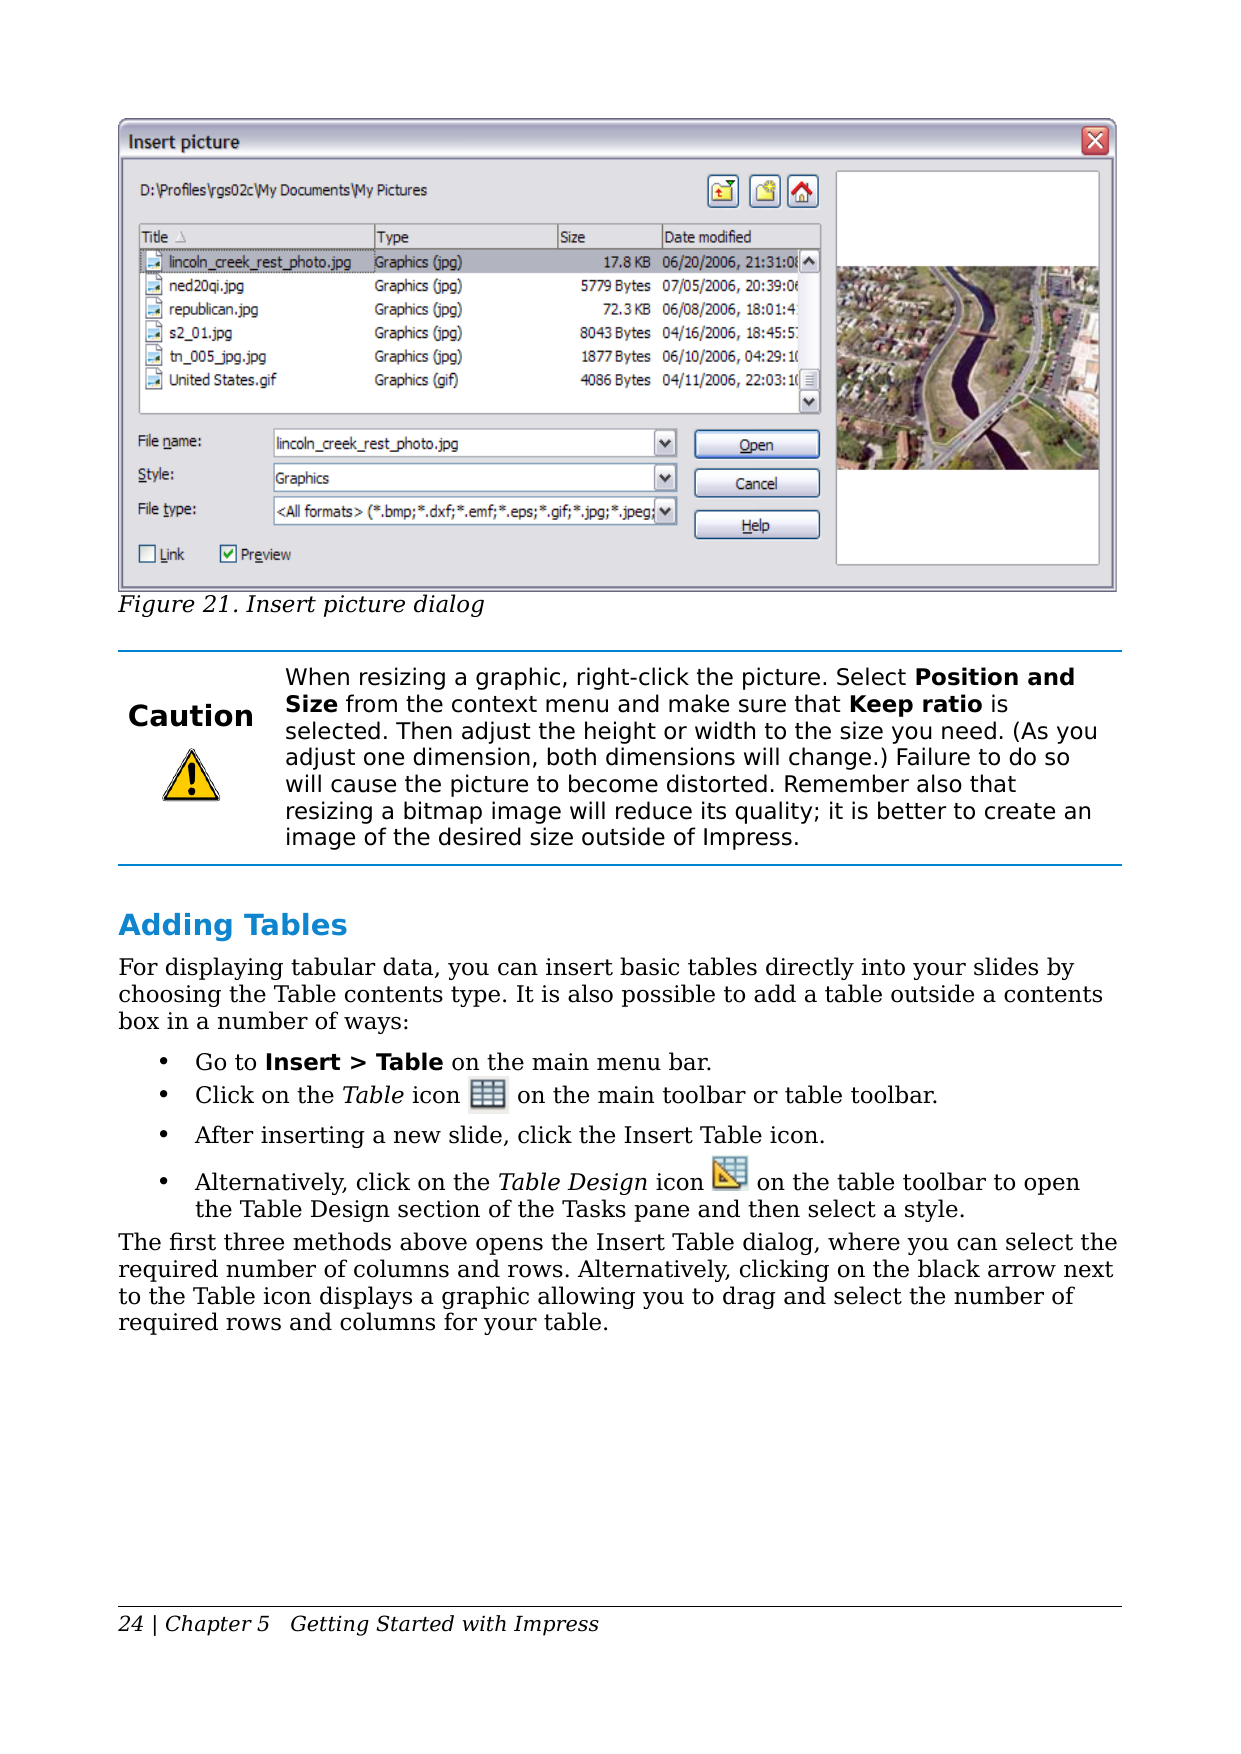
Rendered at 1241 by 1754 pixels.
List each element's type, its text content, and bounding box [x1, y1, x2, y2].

table_header Caution [118, 652, 263, 864]
list Go to Insert > Table on the main menu bar. [156, 1047, 1122, 1076]
list Click on the Table icon [156, 1076, 467, 1114]
picture [467, 1076, 510, 1114]
picture [711, 1155, 749, 1191]
list on the main toolbar or table toolbar. [510, 1076, 1122, 1114]
text Figure 21. Insert picture dialog [118, 592, 1117, 618]
picture [158, 745, 224, 805]
list Alternatively, click on the Table Design icon on the table toolbar to open the Table Design section of the Tasks pane and then select a style. [156, 1155, 1122, 1223]
list After inserting a new slide, click the Insert Table icon. [156, 1120, 1122, 1149]
subtitle Adding Tables [118, 908, 1122, 942]
picture [118, 118, 1117, 592]
text The first three methods above opens the Insert Table dialog, where you can select the required number of columns and rows. Alternatively, clicking on the black arrow next to the Table icon displays a graphic allowing you to drag and select the number of required rows and columns for your table. [118, 1229, 1122, 1336]
table_header When resizing a graphic, right-click the picture. Select Position and Size from the context menu and make sure that Keep ratio is selected. Then adjust the height or width to the size you need. (As you adjust one dimension, both dimensions will change.) Failure to do so will cause the picture to become distorted. Remember also that resizing a bitmap image will reduce its quality; it is better to create an image of the desired size outside of Impress. [264, 652, 1122, 864]
text For displaying tabular data, you can insert basic tables directly into your slides by choosing the Table contents type. It is also possible to add a table outside a contents box in a number of ways: [118, 954, 1122, 1034]
